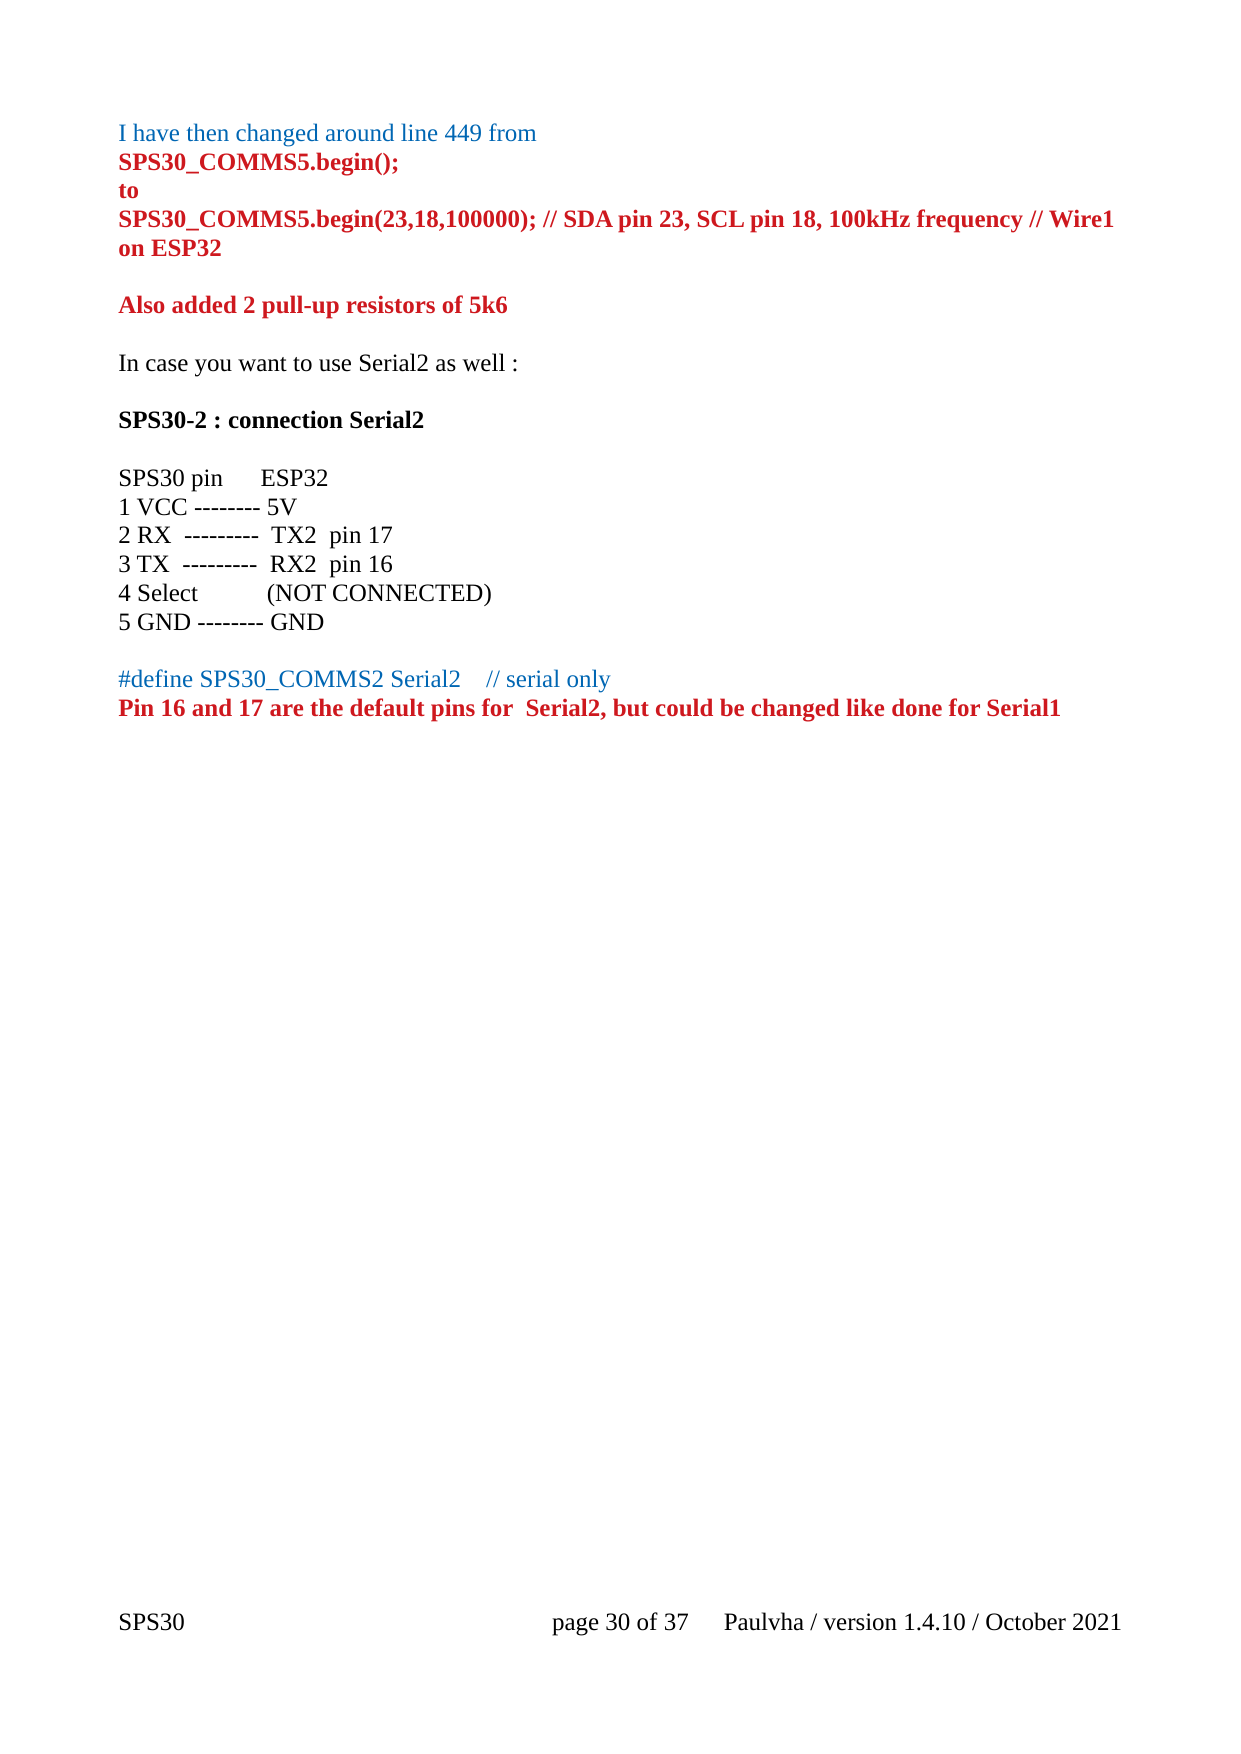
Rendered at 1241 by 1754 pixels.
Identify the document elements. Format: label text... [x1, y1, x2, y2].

text 4 Select (NOT CONNECTED) [118, 578, 1122, 607]
text In case you want to use Serial2 as well : [118, 348, 1122, 377]
text Also added 2 pull-up resistors of 5k6 [118, 291, 1122, 319]
text 2 RX --------- TX2 pin 17 [118, 521, 1122, 549]
text 3 TX --------- RX2 pin 16 [118, 549, 1122, 578]
text SPS30 pin ESP32 [118, 463, 1122, 492]
text I have then changed around line 449 from [118, 118, 1122, 147]
text 1 VCC -------- 5V [118, 492, 1122, 521]
text to [118, 176, 1122, 204]
text Pin 16 and 17 are the default pins for Serial2, but could be changed like done for Serial1 [118, 693, 1122, 722]
text 5 GND -------- GND [118, 607, 1122, 636]
text SPS30-2 : connection Serial2 [118, 406, 1122, 434]
text #define SPS30_COMMS2 Serial2 // serial only [118, 664, 1122, 693]
text SPS30_COMMS5.begin(23,18,100000); // SDA pin 23, SCL pin 18, 100kHz frequency // Wire1 on ESP32 [118, 204, 1122, 262]
text SPS30_COMMS5.begin(); [118, 147, 1122, 176]
